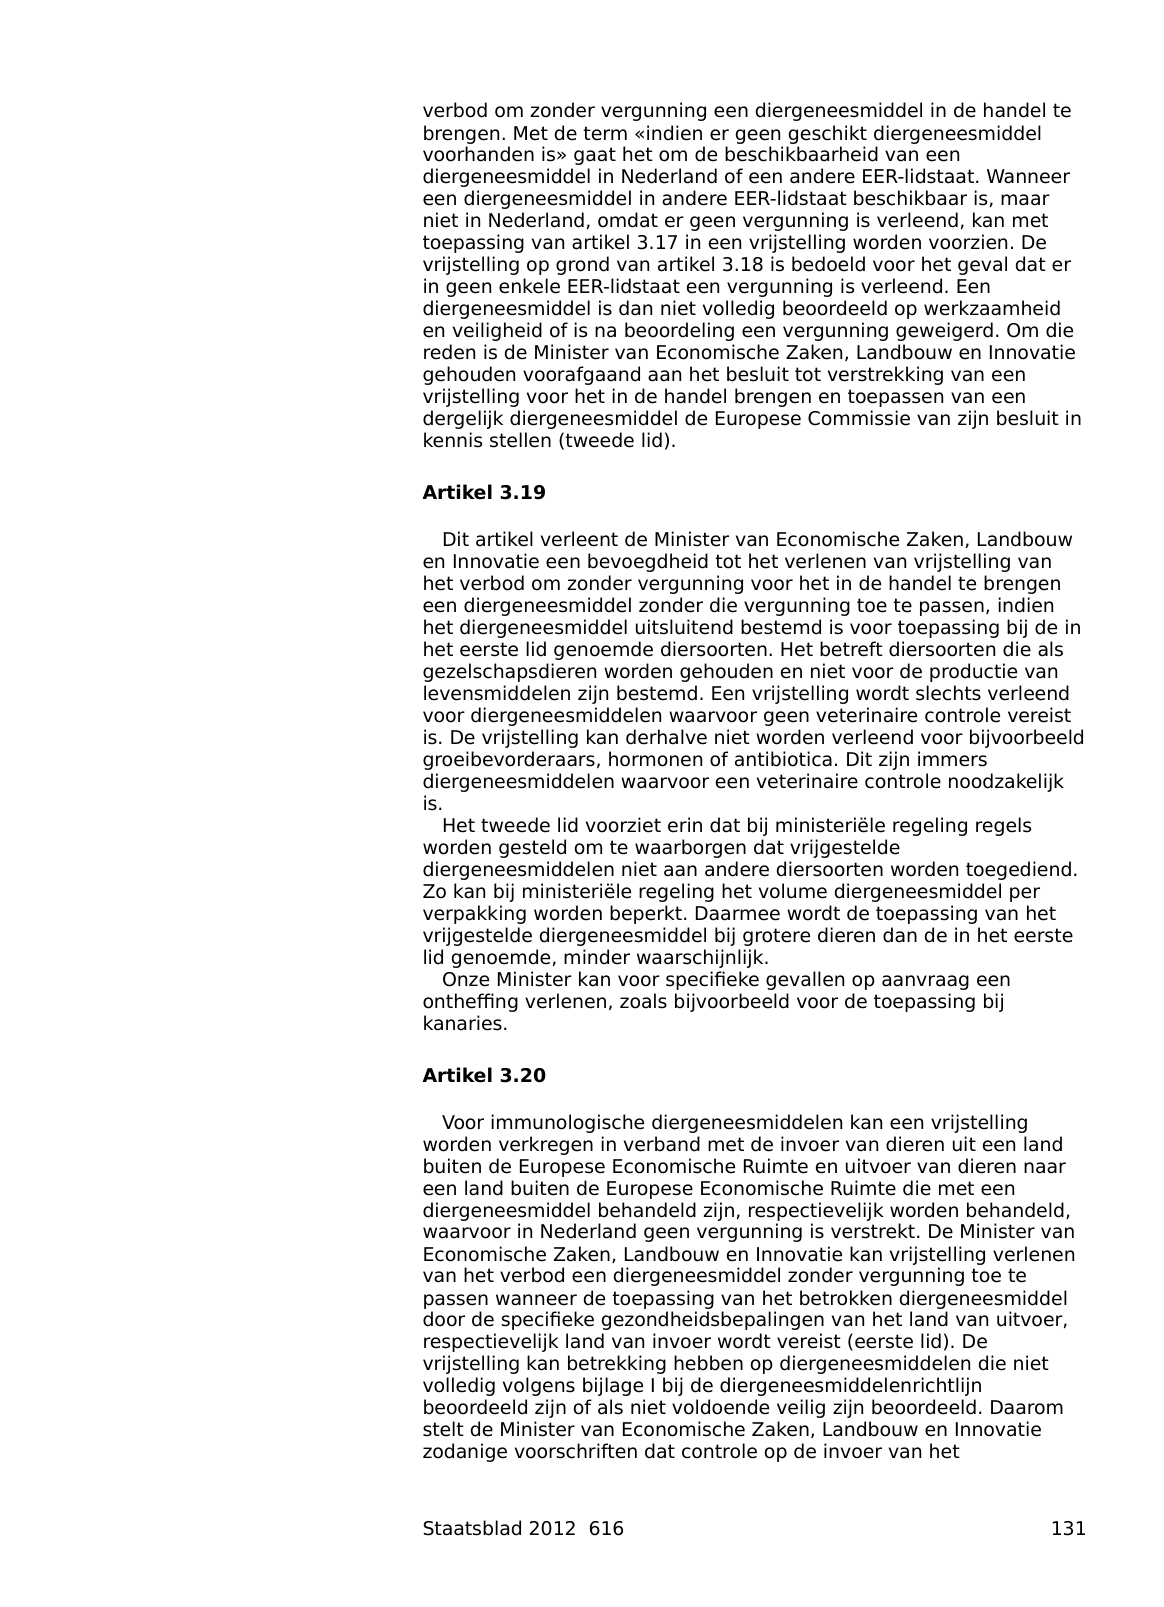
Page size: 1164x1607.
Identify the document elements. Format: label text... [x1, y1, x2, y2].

text Onze Minister kan voor specifieke gevallen op aanvraag een ontheffing verlenen, zoals bijvoorbeeld voor de toepassing bij kanaries. [422, 969, 1087, 1034]
text Het tweede lid voorziet erin dat bij ministeriële regeling regels worden gesteld om te waarborgen dat vrijgestelde diergeneesmiddelen niet aan andere diersoorten worden toegediend. Zo kan bij ministeriële regeling het volume diergeneesmiddel per verpakking worden beperkt. Daarmee wordt de toepassing van het vrijgestelde diergeneesmiddel bij grotere dieren dan de in het eerste lid genoemde, minder waarschijnlijk. [422, 815, 1087, 969]
text verbod om zonder vergunning een diergeneesmiddel in de handel te brengen. Met de term «indien er geen geschikt diergeneesmiddel voorhanden is» gaat het om de beschikbaarheid van een diergeneesmiddel in Nederland of een andere EER-lidstaat. Wanneer een diergeneesmiddel in andere EER-lidstaat beschikbaar is, maar niet in Nederland, omdat er geen vergunning is verleend, kan met toepassing van artikel 3.17 in een vrijstelling worden voorzien. De vrijstelling op grond van artikel 3.18 is bedoeld voor het geval dat er in geen enkele EER-lidstaat een vergunning is verleend. Een diergeneesmiddel is dan niet volledig beoordeeld op werkzaamheid en veiligheid of is na beoordeling een vergunning geweigerd. Om die reden is de Minister van Economische Zaken, Landbouw en Innovatie gehouden voorafgaand aan het besluit tot verstrekking van een vrijstelling voor het in de handel brengen en toepassen van een dergelijk diergeneesmiddel de Europese Commissie van zijn besluit in kennis stellen (tweede lid). [422, 100, 1087, 452]
subtitle Artikel 3.19 [422, 482, 1087, 504]
text Dit artikel verleent de Minister van Economische Zaken, Landbouw en Innovatie een bevoegdheid tot het verlenen van vrijstelling van het verbod om zonder vergunning voor het in de handel te brengen een diergeneesmiddel zonder die vergunning toe te passen, indien het diergeneesmiddel uitsluitend bestemd is voor toepassing bij de in het eerste lid genoemde diersoorten. Het betreft diersoorten die als gezelschapsdieren worden gehouden en niet voor de productie van levensmiddelen zijn bestemd. Een vrijstelling wordt slechts verleend voor diergeneesmiddelen waarvoor geen veterinaire controle vereist is. De vrijstelling kan derhalve niet worden verleend voor bijvoorbeeld groeibevorderaars, hormonen of antibiotica. Dit zijn immers diergeneesmiddelen waarvoor een veterinaire controle noodzakelijk is. [422, 529, 1087, 815]
subtitle Artikel 3.20 [422, 1064, 1087, 1087]
text Voor immunologische diergeneesmiddelen kan een vrijstelling worden verkregen in verband met de invoer van dieren uit een land buiten de Europese Economische Ruimte en uitvoer van dieren naar een land buiten de Europese Economische Ruimte die met een diergeneesmiddel behandeld zijn, respectievelijk worden behandeld, waarvoor in Nederland geen vergunning is verstrekt. De Minister van Economische Zaken, Landbouw en Innovatie kan vrijstelling verlenen van het verbod een diergeneesmiddel zonder vergunning toe te passen wanneer de toepassing van het betrokken diergeneesmiddel door de specifieke gezondheidsbepalingen van het land van uitvoer, respectievelijk land van invoer wordt vereist (eerste lid). De vrijstelling kan betrekking hebben op diergeneesmiddelen die niet volledig volgens bijlage I bij de diergeneesmiddelenrichtlijn beoordeeld zijn of als niet voldoende veilig zijn beoordeeld. Daarom stelt de Minister van Economische Zaken, Landbouw en Innovatie zodanige voorschriften dat controle op de invoer van het [422, 1112, 1087, 1463]
